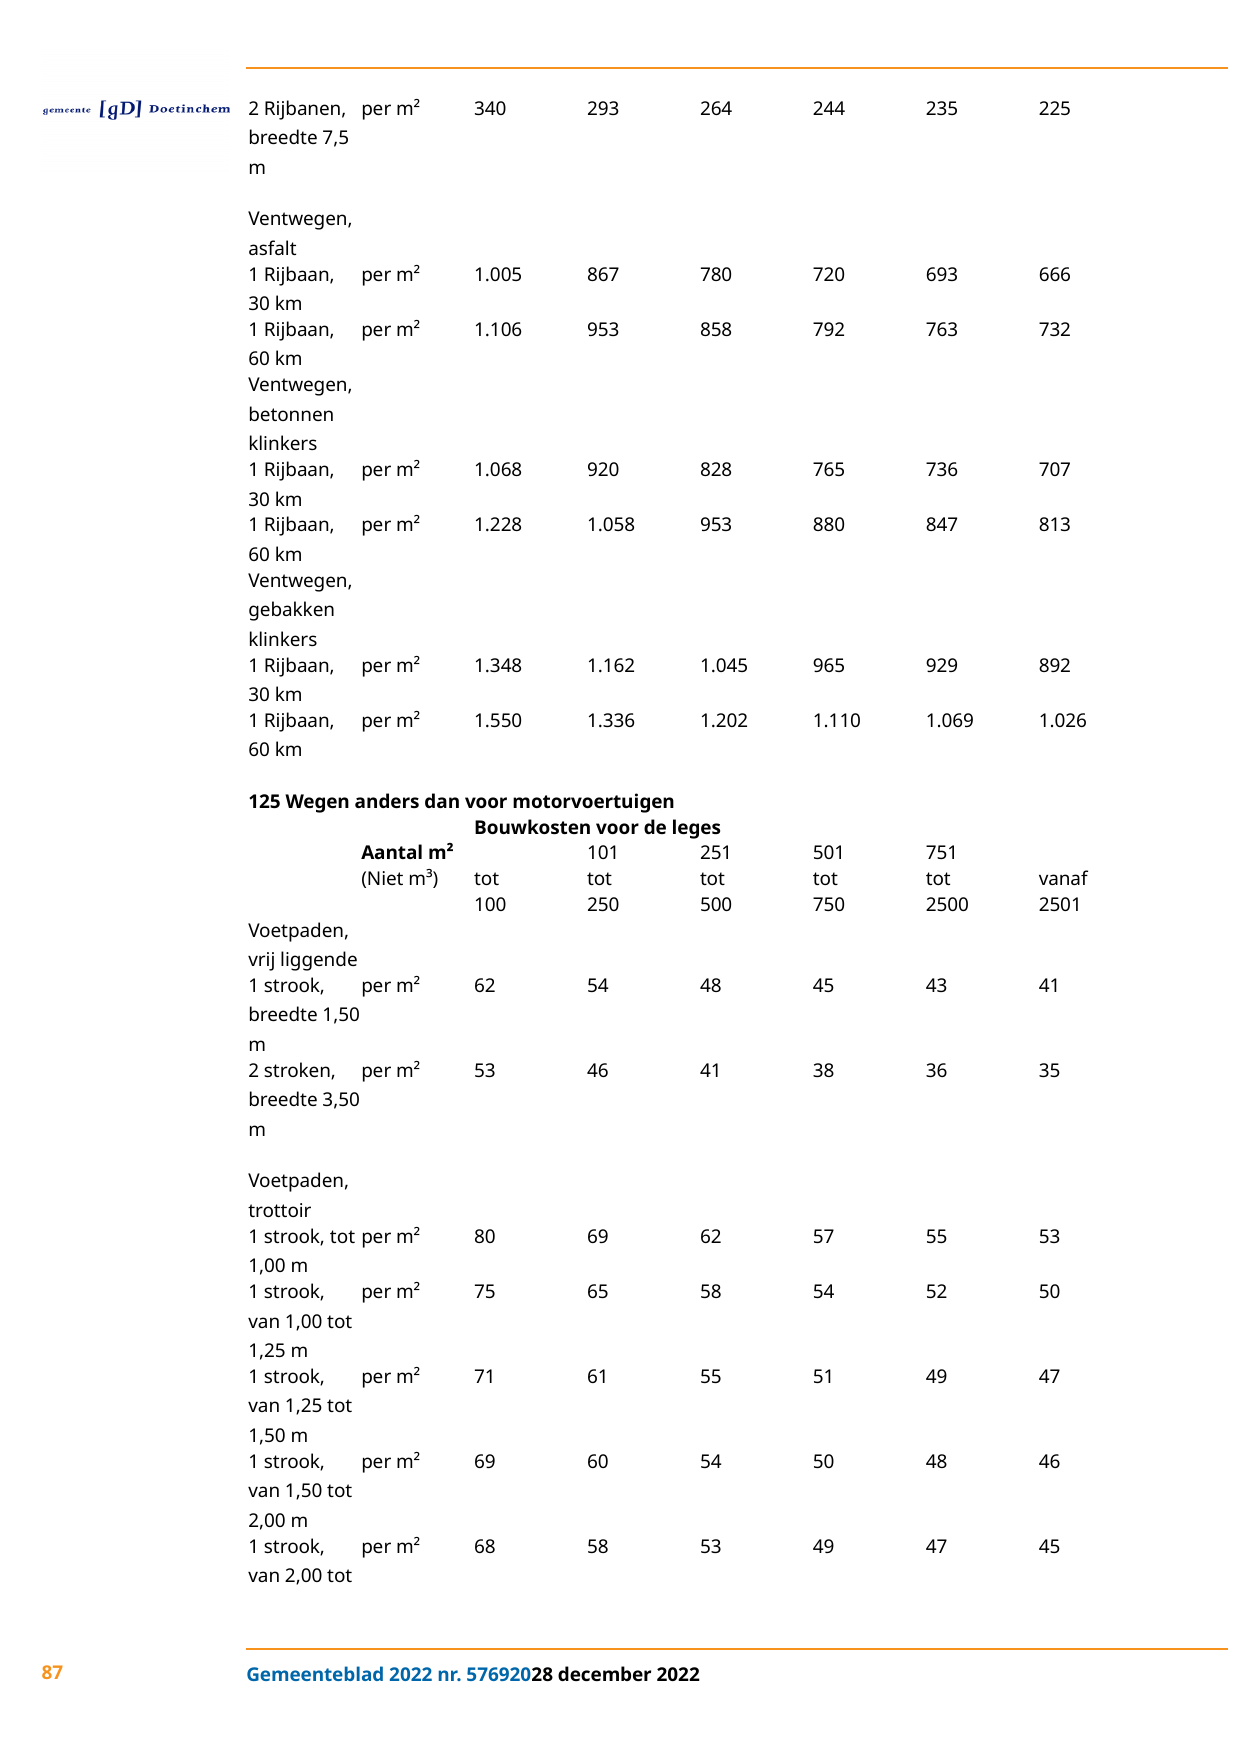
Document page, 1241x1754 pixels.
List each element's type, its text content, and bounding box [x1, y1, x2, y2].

table_cell [587, 1142, 700, 1168]
table_cell [1039, 917, 1152, 972]
table_cell 58 [587, 1533, 700, 1588]
table_cell 732 [1039, 316, 1152, 371]
table_cell 52 [926, 1278, 1038, 1363]
table_cell 750 [813, 891, 926, 917]
table_cell 720 [813, 261, 926, 316]
table_cell [248, 180, 361, 205]
table_cell Ventwegen, asfalt [248, 205, 361, 261]
table_cell 36 [926, 1057, 1038, 1142]
table_cell 58 [700, 1278, 813, 1363]
table_cell 1.045 [700, 652, 813, 707]
table_cell Voetpaden, trottoir [248, 1168, 361, 1223]
table_cell per m² [361, 1057, 474, 1142]
table_cell [587, 917, 700, 972]
table_cell 69 [474, 1448, 587, 1533]
table_cell 69 [587, 1223, 700, 1278]
table_cell [700, 371, 813, 456]
table_cell 53 [700, 1533, 813, 1588]
table_cell [1039, 567, 1152, 652]
table_cell 1.110 [813, 707, 926, 762]
table_cell 858 [700, 316, 813, 371]
table_cell per m² [361, 512, 474, 567]
table_cell 2 Rijbanen, breedte 7,5 m [248, 95, 361, 180]
table_cell 68 [474, 1533, 587, 1588]
table_cell [1039, 1142, 1152, 1168]
table_cell [361, 917, 474, 972]
table_cell [813, 205, 926, 261]
table_cell 920 [587, 456, 700, 512]
table_cell 41 [700, 1057, 813, 1142]
table_cell 1 Rijbaan, 30 km [248, 261, 361, 316]
table_cell Voetpaden, vrij liggende [248, 917, 361, 972]
table_cell 736 [926, 456, 1038, 512]
table_cell [587, 567, 700, 652]
table_cell [587, 205, 700, 261]
table_cell 62 [474, 972, 587, 1057]
table_cell [1039, 180, 1152, 205]
table_cell 1 Rijbaan, 30 km [248, 456, 361, 512]
table_cell 100 [474, 891, 587, 917]
table_cell [1039, 371, 1152, 456]
table_cell [474, 840, 587, 865]
picture [41, 47, 231, 172]
table_cell [361, 205, 474, 261]
table_cell [1039, 1168, 1152, 1223]
table_cell 71 [474, 1363, 587, 1448]
table_cell tot [587, 865, 700, 891]
table_cell [1039, 205, 1152, 261]
table_cell [248, 814, 361, 839]
table_cell 2 stroken, breedte 3,50 m [248, 1057, 361, 1142]
table_cell 62 [700, 1223, 813, 1278]
table_cell [248, 865, 361, 891]
table_cell 813 [1039, 512, 1152, 567]
table_cell 65 [587, 1278, 700, 1363]
table_cell tot [700, 865, 813, 891]
table_cell 1 strook, van 1,00 tot 1,25 m [248, 1278, 361, 1363]
table_cell 751 [926, 840, 1038, 865]
table_cell [926, 917, 1038, 972]
table_cell 57 [813, 1223, 926, 1278]
table_cell 250 [587, 891, 700, 917]
table_cell per m² [361, 316, 474, 371]
table_cell per m² [361, 456, 474, 512]
table_cell 49 [926, 1363, 1038, 1448]
table_cell per m² [361, 261, 474, 316]
table_cell 1 Rijbaan, 30 km [248, 652, 361, 707]
table_cell 1.228 [474, 512, 587, 567]
table_cell [926, 180, 1038, 205]
table_cell 264 [700, 95, 813, 180]
table_cell [474, 371, 587, 456]
table_cell [361, 371, 474, 456]
table_cell 867 [587, 261, 700, 316]
table_cell 501 [813, 840, 926, 865]
table_cell tot [926, 865, 1038, 891]
table_cell 953 [587, 316, 700, 371]
table_cell 1.162 [587, 652, 700, 707]
table_cell 41 [1039, 972, 1152, 1057]
table_cell [813, 1142, 926, 1168]
table_cell 500 [700, 891, 813, 917]
table_cell 1 strook, breedte 1,50 m [248, 972, 361, 1057]
table_cell Aantal m² [361, 840, 474, 865]
table_cell 54 [700, 1448, 813, 1533]
table_cell [813, 1168, 926, 1223]
table_cell 101 [587, 840, 700, 865]
table_cell 244 [813, 95, 926, 180]
table_cell 780 [700, 261, 813, 316]
table_cell 1.348 [474, 652, 587, 707]
table_cell [926, 1168, 1038, 1223]
table_cell [926, 205, 1038, 261]
table_cell 38 [813, 1057, 926, 1142]
table_cell 2501 [1039, 891, 1152, 917]
table_cell 1 strook, van 2,00 tot [248, 1533, 361, 1588]
table_cell 965 [813, 652, 926, 707]
table_cell 54 [587, 972, 700, 1057]
table_cell 1 Rijbaan, 60 km [248, 316, 361, 371]
table_cell [248, 763, 1152, 788]
table_cell [700, 205, 813, 261]
table_cell 75 [474, 1278, 587, 1363]
table_cell 53 [474, 1057, 587, 1142]
table_cell 763 [926, 316, 1038, 371]
table_cell vanaf [1039, 865, 1152, 891]
table_cell per m² [361, 1223, 474, 1278]
table_cell per m² [361, 1278, 474, 1363]
table_cell 60 [587, 1448, 700, 1533]
table_cell 880 [813, 512, 926, 567]
table_cell [587, 1168, 700, 1223]
table_cell 792 [813, 316, 926, 371]
table_cell per m² [361, 652, 474, 707]
table_cell 45 [813, 972, 926, 1057]
table_cell 251 [700, 840, 813, 865]
table_cell [474, 1168, 587, 1223]
table_cell 1.106 [474, 316, 587, 371]
table_cell 1.336 [587, 707, 700, 762]
table_cell 235 [926, 95, 1038, 180]
table_cell [700, 1168, 813, 1223]
table_cell Ventwegen, gebakken klinkers [248, 567, 361, 652]
table_cell 55 [926, 1223, 1038, 1278]
table_cell [248, 840, 361, 865]
table_cell [813, 917, 926, 972]
table_cell 61 [587, 1363, 700, 1448]
table_cell 1.058 [587, 512, 700, 567]
table_cell 1 Rijbaan, 60 km [248, 707, 361, 762]
table_cell 1.202 [700, 707, 813, 762]
table_cell [248, 891, 361, 917]
table_cell Ventwegen, betonnen klinkers [248, 371, 361, 456]
table_cell 340 [474, 95, 587, 180]
table_cell 48 [926, 1448, 1038, 1533]
table_cell per m² [361, 1533, 474, 1588]
table_cell 48 [700, 972, 813, 1057]
table_cell 47 [1039, 1363, 1152, 1448]
table_cell per m² [361, 707, 474, 762]
table_cell 929 [926, 652, 1038, 707]
table_cell 765 [813, 456, 926, 512]
table_cell [926, 371, 1038, 456]
table_cell [474, 567, 587, 652]
table_cell (Niet m³) [361, 865, 474, 891]
table_cell 1.550 [474, 707, 587, 762]
table_cell Bouwkosten voor de leges [474, 814, 1152, 839]
table_cell 50 [813, 1448, 926, 1533]
table_cell [474, 205, 587, 261]
table_cell 45 [1039, 1533, 1152, 1588]
table_cell 50 [1039, 1278, 1152, 1363]
table_cell per m² [361, 1363, 474, 1448]
table_cell tot [813, 865, 926, 891]
table_cell 1.068 [474, 456, 587, 512]
table_cell [474, 917, 587, 972]
table_cell [587, 371, 700, 456]
table_cell [248, 1142, 361, 1168]
table_cell [1039, 840, 1152, 865]
table_cell 1.005 [474, 261, 587, 316]
table_cell 293 [587, 95, 700, 180]
table_cell [361, 1142, 474, 1168]
table_cell 49 [813, 1533, 926, 1588]
table_cell [474, 180, 587, 205]
table_cell 1 Rijbaan, 60 km [248, 512, 361, 567]
table_cell [700, 567, 813, 652]
table_cell 892 [1039, 652, 1152, 707]
table_cell 43 [926, 972, 1038, 1057]
table_cell 2500 [926, 891, 1038, 917]
table_cell 54 [813, 1278, 926, 1363]
table_cell per m² [361, 1448, 474, 1533]
table_cell [700, 180, 813, 205]
table_cell 125 Wegen anders dan voor motorvoertuigen [248, 788, 1152, 814]
table_cell 80 [474, 1223, 587, 1278]
table_cell 828 [700, 456, 813, 512]
table_cell 693 [926, 261, 1038, 316]
table_cell 1 strook, van 1,25 tot 1,50 m [248, 1363, 361, 1448]
table_cell [813, 371, 926, 456]
table_cell [700, 917, 813, 972]
table_cell [361, 1168, 474, 1223]
table_cell 1 strook, van 1,50 tot 2,00 m [248, 1448, 361, 1533]
table_cell 225 [1039, 95, 1152, 180]
table_cell [361, 567, 474, 652]
table_cell 847 [926, 512, 1038, 567]
table_cell [587, 180, 700, 205]
table_cell 707 [1039, 456, 1152, 512]
table_cell 53 [1039, 1223, 1152, 1278]
table_cell [926, 567, 1038, 652]
table_cell 953 [700, 512, 813, 567]
table_cell [361, 180, 474, 205]
table_cell 51 [813, 1363, 926, 1448]
table_cell [474, 1142, 587, 1168]
table_cell 47 [926, 1533, 1038, 1588]
table_cell [926, 1142, 1038, 1168]
table_cell 46 [587, 1057, 700, 1142]
table_cell [700, 1142, 813, 1168]
table_cell 1.026 [1039, 707, 1152, 762]
table_cell [361, 814, 474, 839]
table_cell 35 [1039, 1057, 1152, 1142]
table_cell 46 [1039, 1448, 1152, 1533]
table_cell 55 [700, 1363, 813, 1448]
table_cell [813, 567, 926, 652]
table_cell per m² [361, 95, 474, 180]
table_cell [361, 891, 474, 917]
table_cell per m² [361, 972, 474, 1057]
table_cell 1.069 [926, 707, 1038, 762]
table_cell 1 strook, tot 1,00 m [248, 1223, 361, 1278]
table_cell [813, 180, 926, 205]
table_cell tot [474, 865, 587, 891]
table_cell 666 [1039, 261, 1152, 316]
